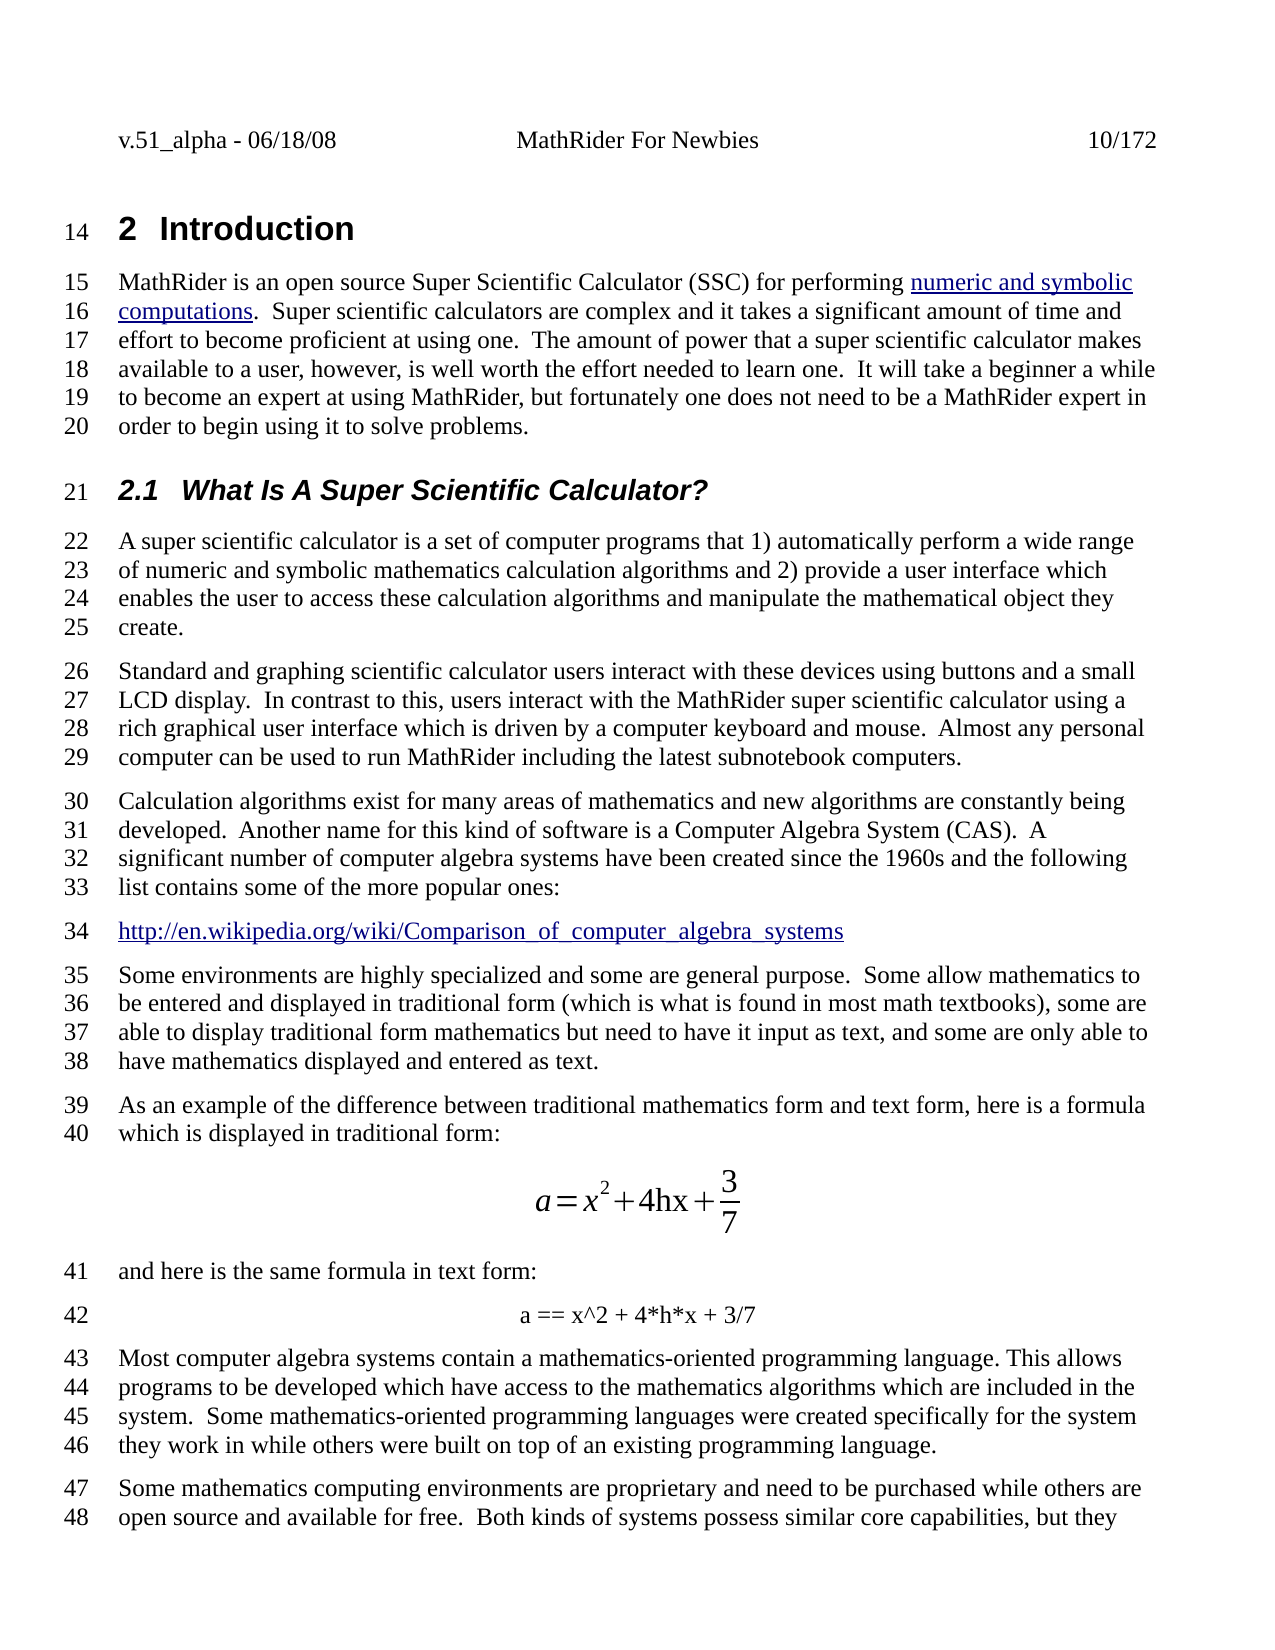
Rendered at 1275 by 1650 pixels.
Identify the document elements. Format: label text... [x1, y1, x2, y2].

text As an example of the difference between traditional mathematics form and text form, here is a formula which is displayed in traditional form: [118, 1090, 1157, 1147]
text and here is the same formula in text form: [118, 1256, 1157, 1285]
text Standard and graphing scientific calculator users interact with these devices using buttons and a small LCD display. In contrast to this, users interact with the MathRider super scientific calculator using a rich graphical user interface which is driven by a computer keyboard and mouse. Almost any personal computer can be used to run MathRider including the latest subnotebook computers. [118, 656, 1157, 771]
text Calculation algorithms exist for many areas of mathematics and new algorithms are constantly being developed. Another name for this kind of software is a Computer Algebra System (CAS). A significant number of computer algebra systems have been created since the 1960s and the following list contains some of the more popular ones: [118, 786, 1157, 901]
text a == x^2 + 4*h*x + 3/7 [118, 1300, 1157, 1328]
text A super scientific calculator is a set of computer programs that 1) automatically perform a wide range of numeric and symbolic mathematics calculation algorithms and 2) provide a user interface which enables the user to access these calculation algorithms and manipulate the mathematical object they create. [118, 526, 1157, 641]
subtitle Introduction [118, 209, 1157, 247]
subtitle What Is A Super Scientific Calculator? [118, 472, 1157, 506]
text Most computer algebra systems contain a mathematics-oriented programming language. This allows programs to be developed which have access to the mathematics algorithms which are included in the system. Some mathematics-oriented programming languages were created specifically for the system they work in while others were built on top of an existing programming language. [118, 1343, 1157, 1458]
text MathRider is an open source Super Scientific Calculator (SSC) for performing numeric and symbolic computations. Super scientific calculators are complex and it takes a significant amount of time and effort to become proficient at using one. The amount of power that a super scientific calculator makes available to a user, however, is well worth the effort needed to learn one. It will take a beginner a while to become an expert at using MathRider, but fortunately one does not need to be a MathRider expert in order to begin using it to solve problems. [118, 267, 1157, 440]
text Some environments are highly specialized and some are general purpose. Some allow mathematics to be entered and displayed in traditional form (which is what is found in most math textbooks), some are able to display traditional form mathematics but need to have it input as text, and some are only able to have mathematics displayed and entered as text. [118, 960, 1157, 1075]
text Some mathematics computing environments are proprietary and need to be purchased while others are open source and available for free. Both kinds of systems possess similar core capabilities, but they [118, 1473, 1157, 1531]
text http://en.wikipedia.org/wiki/Comparison_of_computer_algebra_systems [118, 916, 1157, 945]
